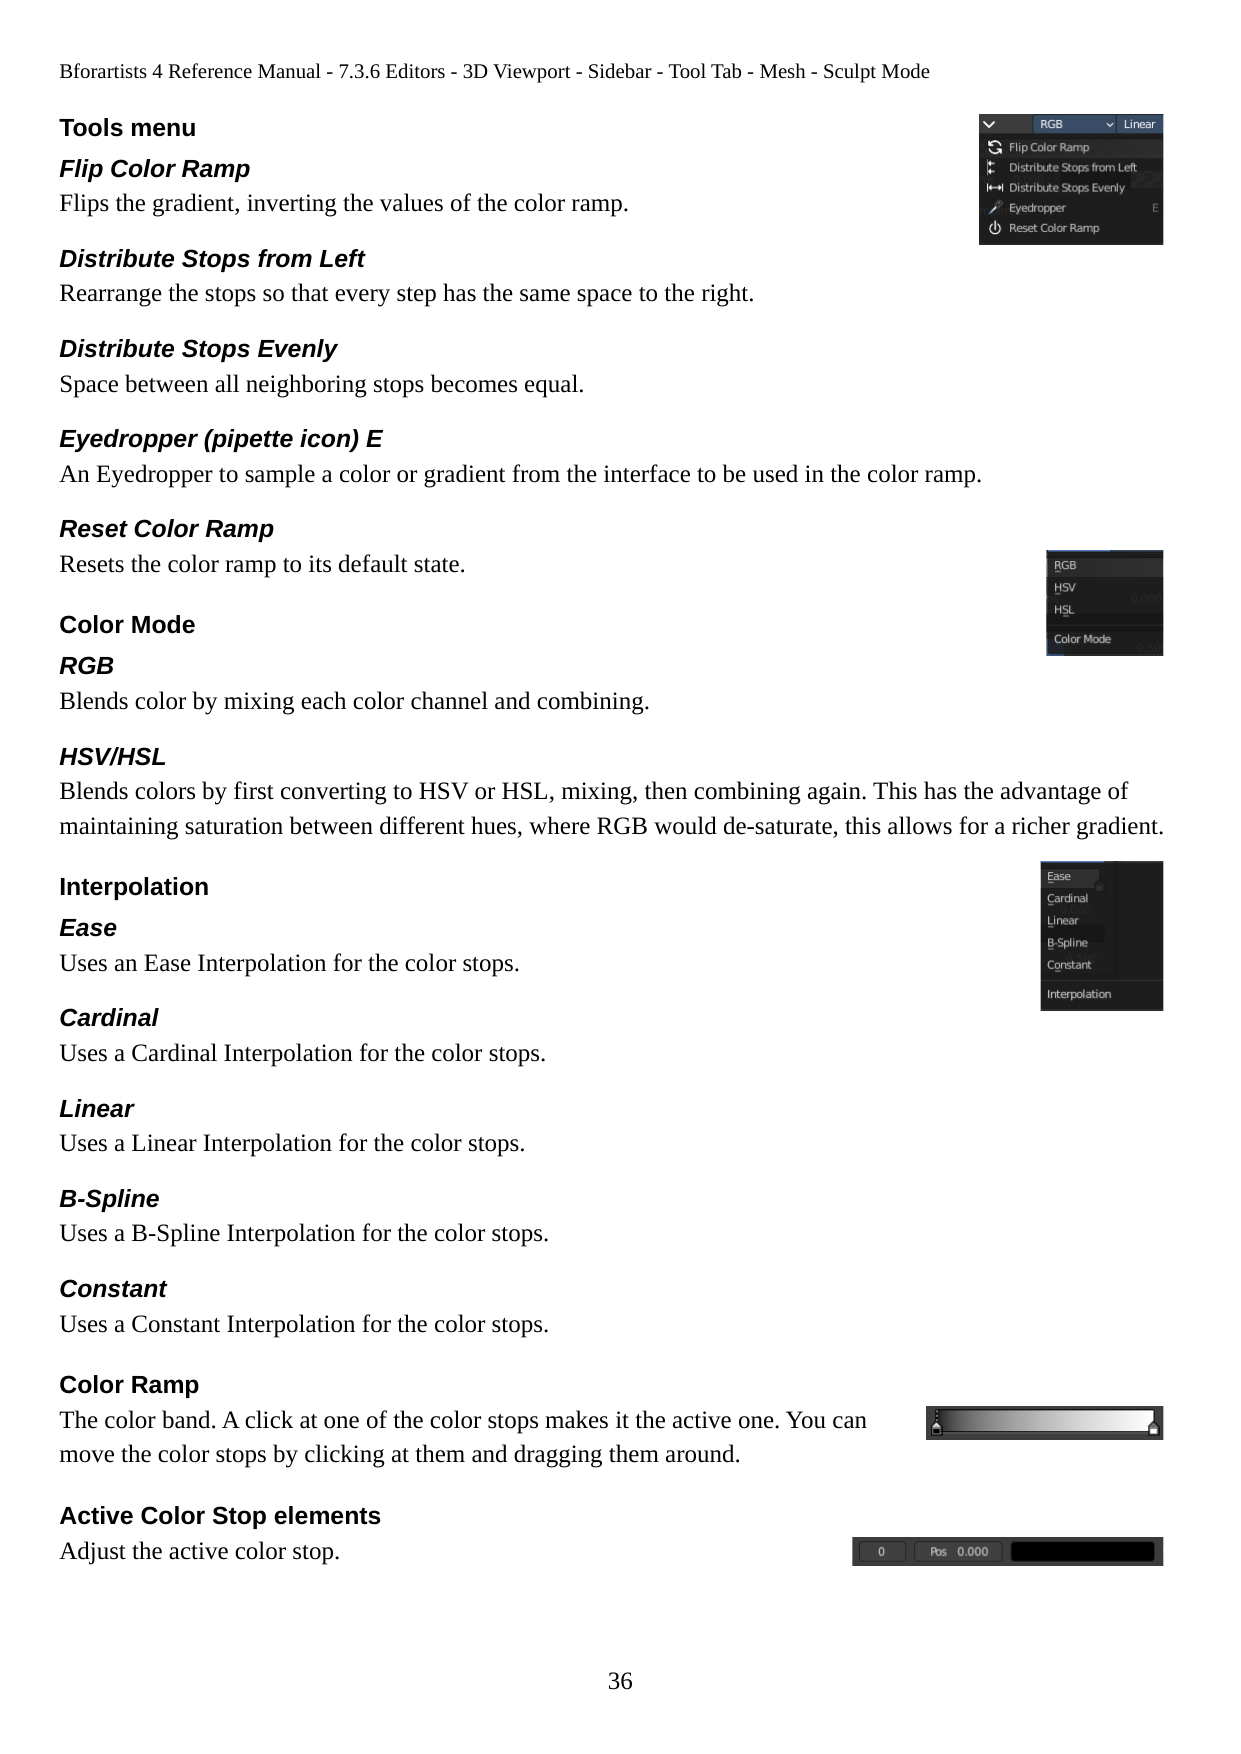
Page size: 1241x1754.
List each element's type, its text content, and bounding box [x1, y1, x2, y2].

subtitle Reset Color Ramp [59, 514, 1181, 543]
text The color band. A click at one of the color stops makes it the active one. You can move the color stops by clicking at them and dragging them around. [59, 1405, 1181, 1468]
text Uses a Linear Interpolation for the color stops. [59, 1128, 1181, 1157]
subtitle Flip Color Ramp [59, 154, 979, 182]
subtitle Cardinal [59, 1003, 1181, 1032]
subtitle RGB [59, 651, 1181, 680]
subtitle Ease [59, 913, 1040, 942]
text Space between all neighboring stops becomes equal. [59, 369, 1181, 397]
subtitle [1164, 610, 1181, 639]
subtitle Eyedropper (pipette icon) E [59, 424, 1181, 452]
text Rearrange the stops so that every step has the same space to the right. [59, 278, 1181, 307]
subtitle Constant [59, 1274, 1181, 1302]
subtitle Distribute Stops from Left [59, 244, 1181, 272]
text Adjust the active color stop. [59, 1536, 1181, 1564]
subtitle Active Color Stop elements [59, 1501, 1181, 1529]
picture [979, 114, 1164, 245]
text Uses a Cardinal Interpolation for the color stops. [59, 1038, 1181, 1067]
text Resets the color ramp to its default state. [59, 549, 1181, 578]
subtitle B-Spline [59, 1184, 1181, 1212]
subtitle Color Ramp [59, 1370, 1181, 1399]
subtitle [1164, 872, 1181, 901]
subtitle [1164, 913, 1181, 942]
subtitle Tools menu [59, 113, 1181, 141]
text An Eyedropper to sample a color or gradient from the interface to be used in the color ramp. [59, 459, 1181, 487]
text Blends color by mixing each color channel and combining. [59, 686, 1181, 715]
text Uses a B-Spline Interpolation for the color stops. [59, 1218, 1181, 1247]
text Flips the gradient, inverting the values of the color ramp. [59, 188, 979, 217]
picture [852, 1537, 1164, 1566]
subtitle HSV/HSL [59, 742, 1181, 770]
subtitle Interpolation [59, 872, 1040, 901]
picture [926, 1406, 1164, 1440]
subtitle Distribute Stops Evenly [59, 334, 1181, 362]
text Uses a Constant Interpolation for the color stops. [59, 1309, 1181, 1337]
picture [1046, 550, 1164, 656]
text Uses an Ease Interpolation for the color stops. [59, 948, 1040, 977]
text Blends colors by first converting to HSV or HSL, mixing, then combining again. This has the advantage of maintaining saturation between different hues, where RGB would de-saturate, this allows for a richer gradient. [59, 776, 1181, 839]
picture [1040, 861, 1164, 1011]
subtitle Color Mode [59, 610, 1046, 639]
subtitle Linear [59, 1094, 1181, 1122]
subtitle [1164, 154, 1181, 182]
